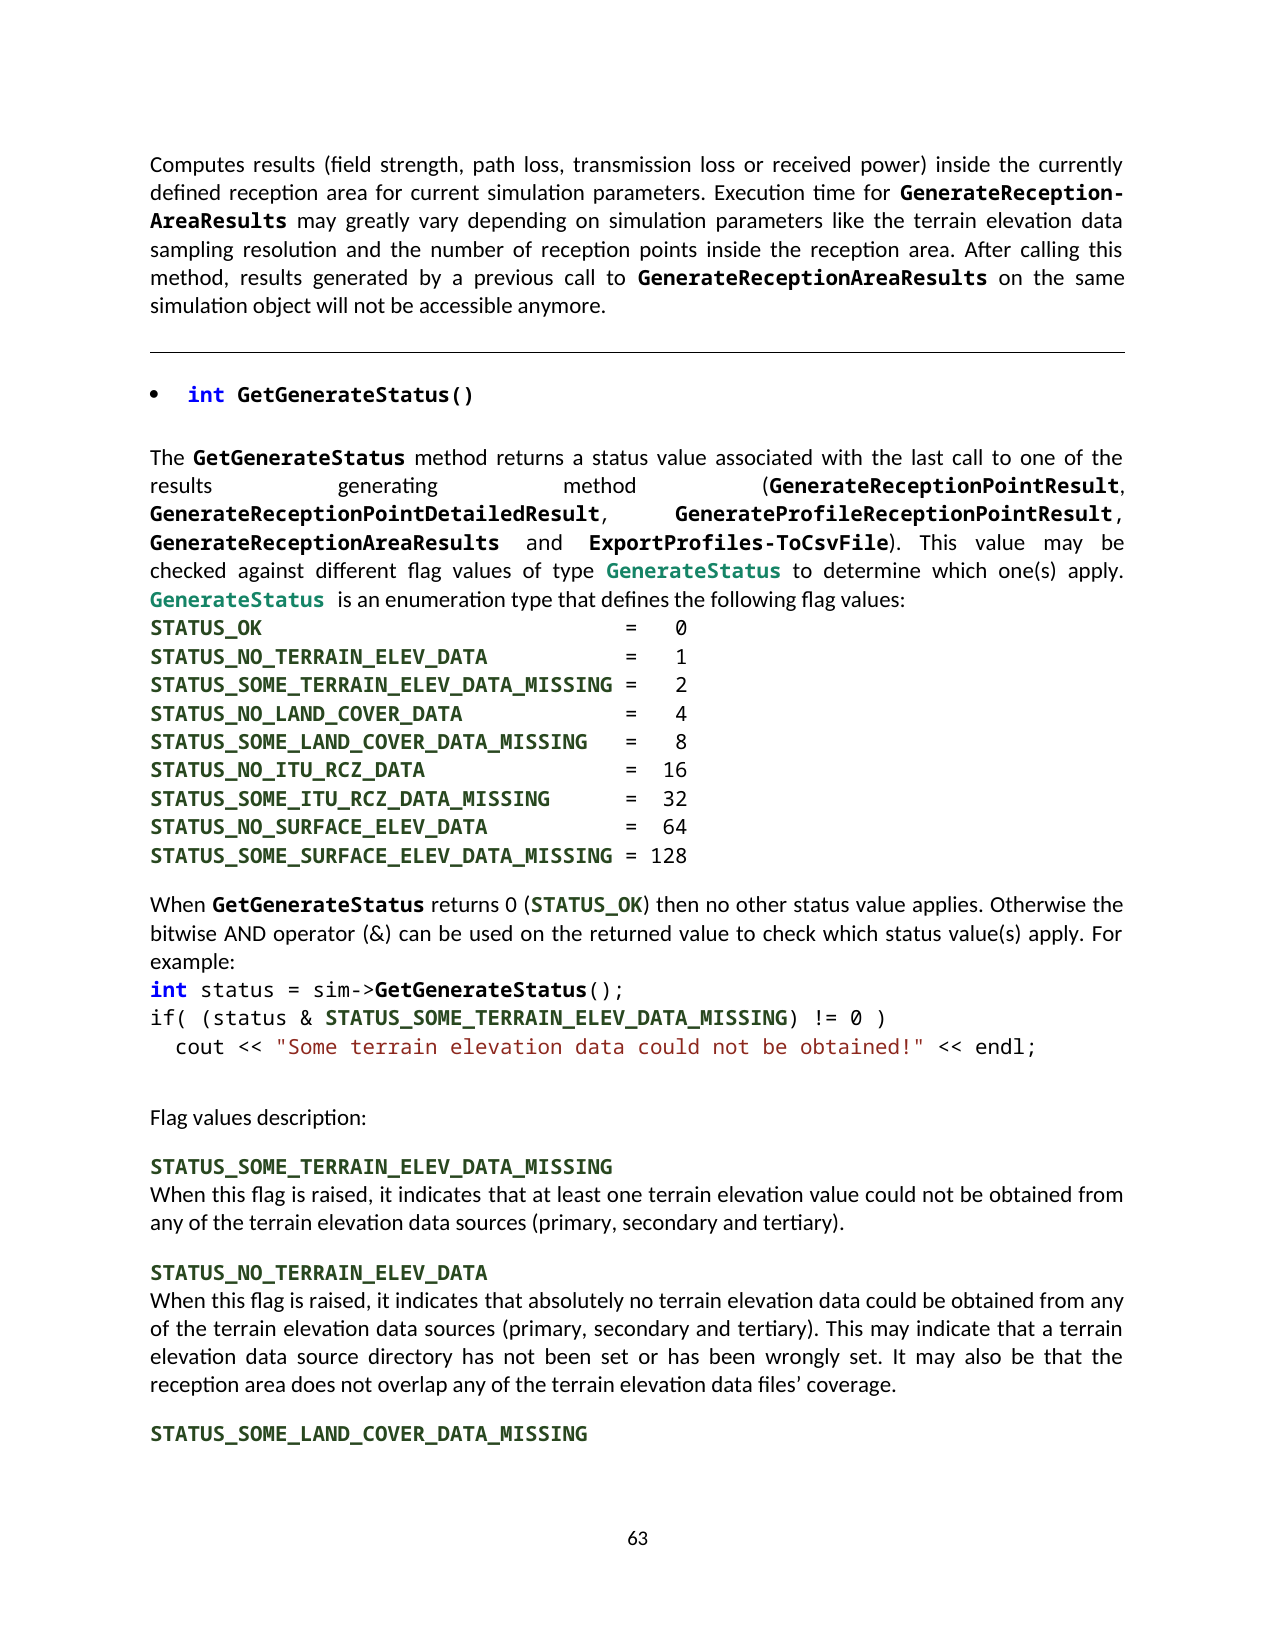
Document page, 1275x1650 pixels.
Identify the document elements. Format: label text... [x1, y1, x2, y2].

list int GetGenerateStatus() [150, 381, 1125, 409]
text STATUS_SOME_SURFACE_ELEV_DATA_MISSING = 128 [150, 841, 1125, 869]
text STATUS_NO_ITU_RCZ_DATA = 16 [150, 756, 1125, 784]
text cout << "Some terrain elevation data could not be obtained!" << endl; [150, 1032, 1125, 1060]
text STATUS_NO_LAND_COVER_DATA = 4 [150, 699, 1125, 727]
text STATUS_OK = 0 [150, 613, 1125, 642]
text int status = sim->GetGenerateStatus(); [150, 975, 1125, 1003]
text STATUS_SOME_ITU_RCZ_DATA_MISSING = 32 STATUS_NO_SURFACE_ELEV_DATA = 64 [150, 784, 1125, 841]
text if( (status & STATUS_SOME_TERRAIN_ELEV_DATA_MISSING) != 0 ) [150, 1003, 1125, 1032]
text STATUS_SOME_LAND_COVER_DATA_MISSING [150, 1419, 1125, 1448]
text STATUS_NO_TERRAIN_ELEV_DATA [150, 1258, 1125, 1286]
text Computes results (field strength, path loss, transmission loss or received power) inside the currently defined reception area for current simulation parameters. Execution time for GenerateReception-AreaResults may greatly vary depending on simulation parameters like the terrain elevation data sampling resolution and the number of reception points inside the reception area. After calling this method, results generated by a previous call to GenerateReceptionAreaResults on the same simulation object will not be accessible anymore. [150, 150, 1125, 321]
text When GetGenerateStatus returns 0 (STATUS_OK) then no other status value applies. Otherwise the bitwise AND operator (&) can be used on the returned value to check which status value(s) apply. For example: [150, 891, 1125, 975]
text Flag values description: [150, 1103, 1125, 1131]
text STATUS_SOME_LAND_COVER_DATA_MISSING = 8 [150, 727, 1125, 756]
text When this flag is raised, it indicates that at least one terrain elevation value could not be obtained from any of the terrain elevation data sources (primary, secondary and tertiary). [150, 1181, 1125, 1237]
text STATUS_NO_TERRAIN_ELEV_DATA = 1 [150, 642, 1125, 670]
text STATUS_SOME_TERRAIN_ELEV_DATA_MISSING [150, 1152, 1125, 1181]
text The GetGenerateStatus method returns a status value associated with the last call to one of the results generating method (GenerateReceptionPointResult, GenerateReceptionPointDetailedResult, GenerateProfileReceptionPointResult, GenerateReceptionAreaResults and ExportProfiles-ToCsvFile). This value may be checked against different flag values of type GenerateStatus to determine which one(s) apply. GenerateStatus is an enumeration type that defines the following flag values: [150, 443, 1125, 613]
text When this flag is raised, it indicates that absolutely no terrain elevation data could be obtained from any of the terrain elevation data sources (primary, secondary and tertiary). This may indicate that a terrain elevation data source directory has not been set or has been wrongly set. It may also be that the reception area does not overlap any of the terrain elevation data files’ coverage. [150, 1286, 1125, 1398]
text STATUS_SOME_TERRAIN_ELEV_DATA_MISSING = 2 [150, 670, 1125, 699]
